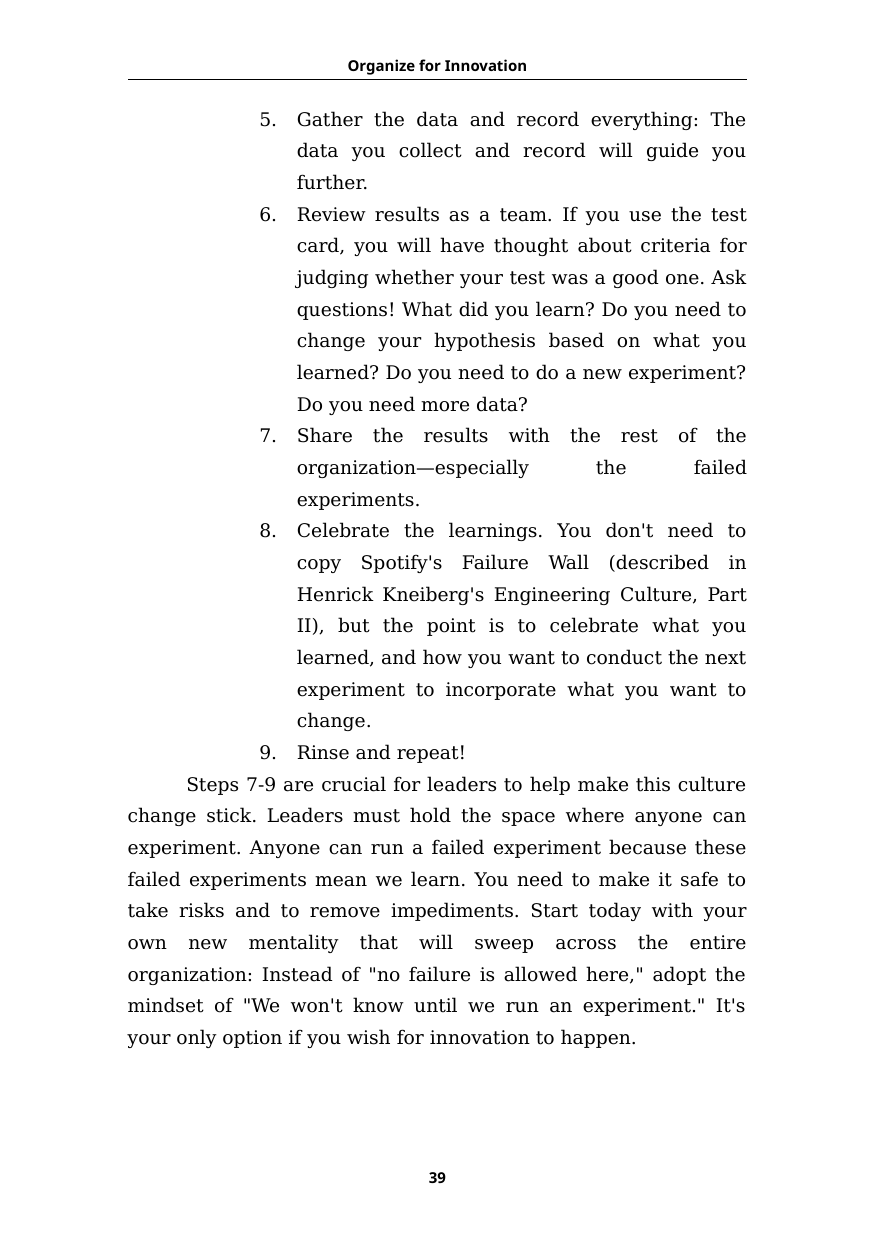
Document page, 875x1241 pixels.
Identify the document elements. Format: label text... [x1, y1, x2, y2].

list Review results as a team. If you use the test card, you will have thought about criteria for judging whether your test was a good one. Ask questions! What did you learn? Do you need to change your hypothesis based on what you learned? Do you need to do a new experiment? Do you need more data? [259, 204, 747, 416]
list Share the results with the rest of the organization—especially the failed experiments. [259, 425, 747, 511]
text Steps 7-9 are crucial for leaders to help make this culture change stick. Leaders must hold the space where anyone can experiment. Anyone can run a failed experiment because these failed experiments mean we learn. You need to make it safe to take risks and to remove impediments. Start today with your own new mentality that will sweep across the entire organization: Instead of "no failure is allowed here," adopt the mindset of "We won't know until we run an experiment." It's your only option if you wish for innovation to happen. [127, 774, 747, 1049]
list Gather the data and record everything: The data you collect and record will guide you further. [259, 109, 747, 194]
list Rinse and repeat! [259, 742, 747, 764]
list Celebrate the learnings. You don't need to copy Spotify's Failure Wall (described in Henrick Kneiberg's Engineering Culture, Part II), but the point is to celebrate what you learned, and how you want to conduct the next experiment to incorporate what you want to change. [259, 520, 747, 732]
